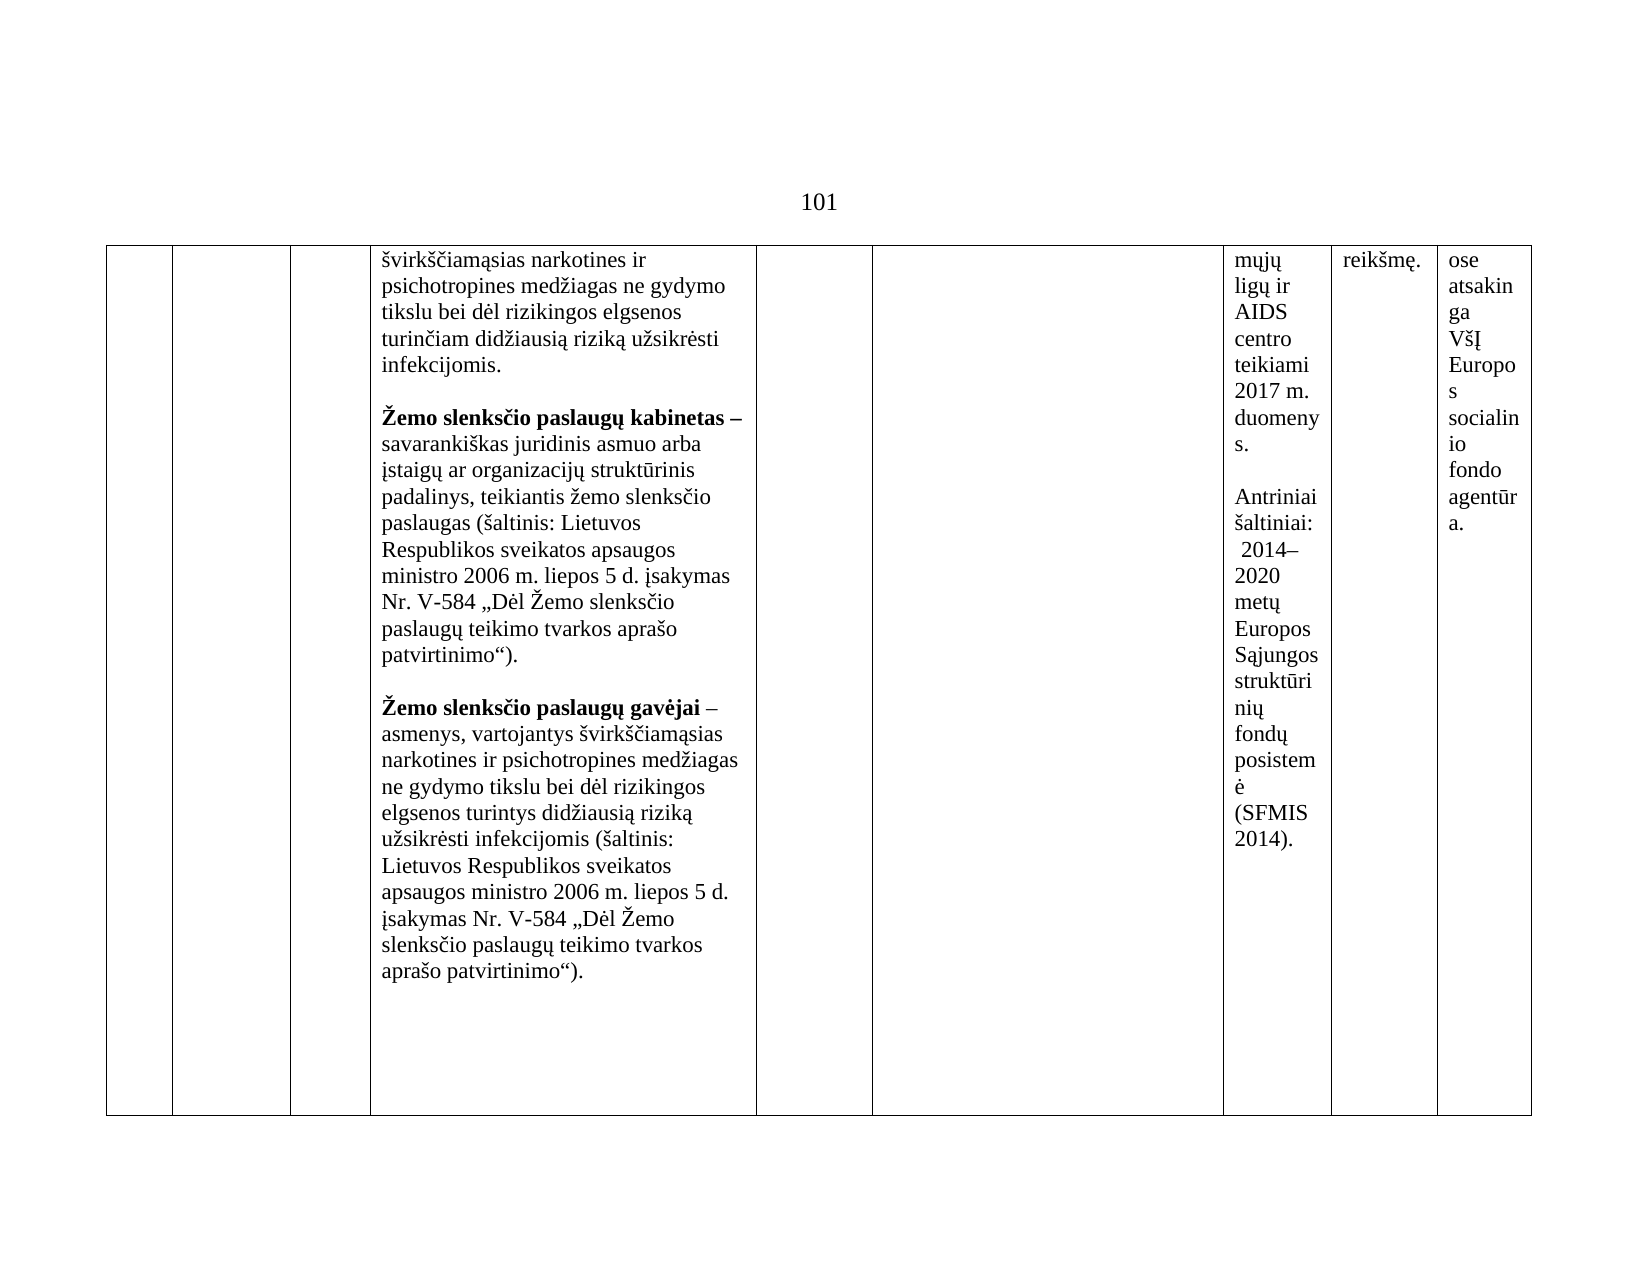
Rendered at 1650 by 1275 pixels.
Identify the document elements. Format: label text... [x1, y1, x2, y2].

table_cell [107, 246, 172, 1115]
table_cell švirkščiamąsias narkotines ir psichotropines medžiagas ne gydymo tikslu bei dėl rizikingos elgsenos turinčiam didžiausią riziką užsikrėsti infekcijomis. Žemo slenksčio paslaugų kabinetas – savarankiškas juridinis asmuo arba įstaigų ar organizacijų struktūrinis padalinys, teikiantis žemo slenksčio paslaugas (šaltinis: Lietuvos Respublikos sveikatos apsaugos ministro 2006 m. liepos 5 d. įsakymas Nr. V-584 „Dėl Žemo slenksčio paslaugų teikimo tvarkos aprašo patvirtinimo“). Žemo slenksčio paslaugų gavėjai – asmenys, vartojantys švirkščiamąsias narkotines ir psichotropines medžiagas ne gydymo tikslu bei dėl rizikingos elgsenos turintys didžiausią riziką užsikrėsti infekcijomis (šaltinis: Lietuvos Respublikos sveikatos apsaugos ministro 2006 m. liepos 5 d. įsakymas Nr. V-584 „Dėl Žemo slenksčio paslaugų teikimo tvarkos aprašo patvirtinimo“). [371, 246, 756, 1115]
table_cell mųjų ligų ir AIDS centro teikiami 2017 m. duomenys. Antriniai šaltiniai: 2014–2020 metų Europos Sąjungos struktūrinių fondų posistemė (SFMIS 2014). [1224, 246, 1331, 1115]
table_cell [173, 246, 290, 1115]
table_cell ose atsakinga VšĮ Europos socialinio fondo agentūra. [1438, 246, 1531, 1115]
table_cell [757, 246, 872, 1115]
table_cell reikšmę. [1332, 246, 1437, 1115]
table_cell [873, 246, 1223, 1115]
table_cell [291, 246, 370, 1115]
